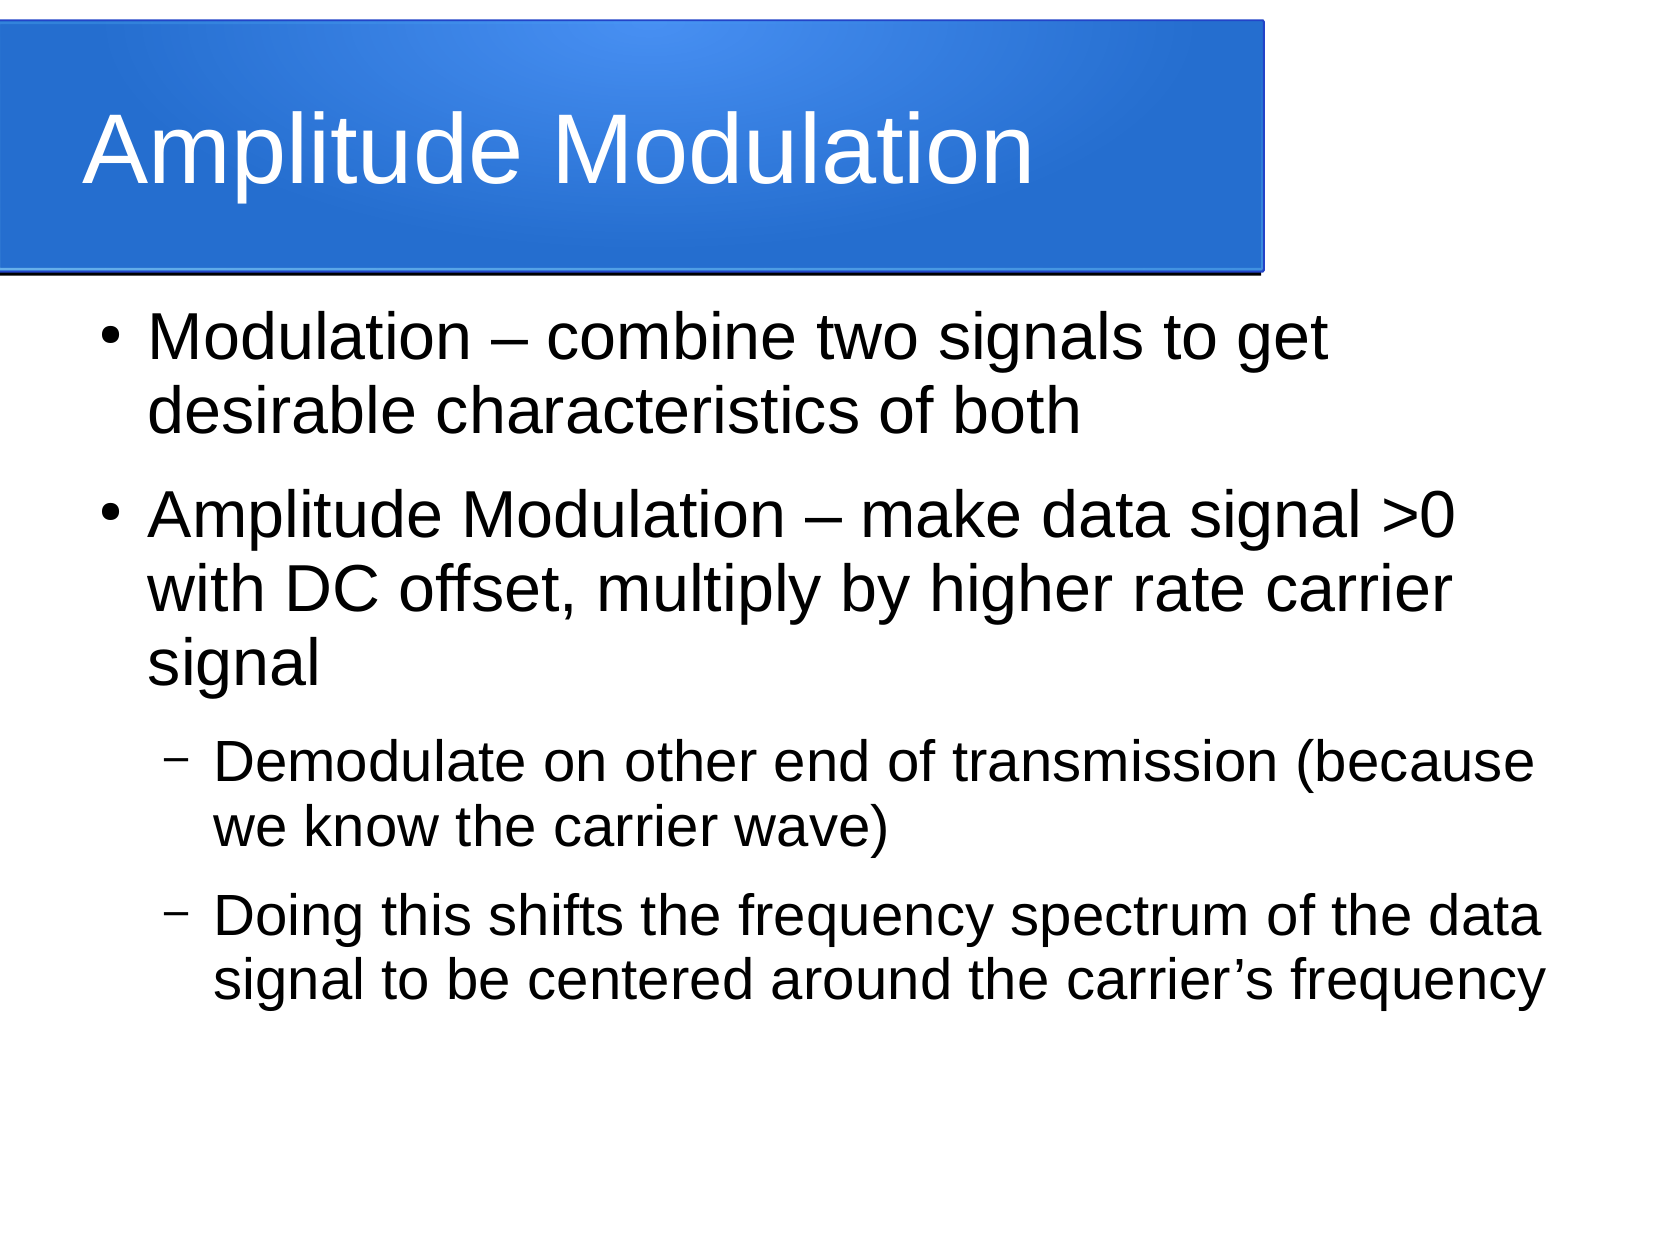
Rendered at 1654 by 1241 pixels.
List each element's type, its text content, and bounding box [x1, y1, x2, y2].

list Modulation – combine two signals to get desirable characteristics of both Amplitude Modulation – make data signal >0 with DC offset, multiply by higher rate carrier signal Demodulate on other end of transmission (because we know the carrier wave) Doing this shifts the frequency spectrum of the data signal to be centered around the carrier’s frequency [82, 299, 1571, 1019]
title Amplitude Modulation [82, 47, 1235, 252]
